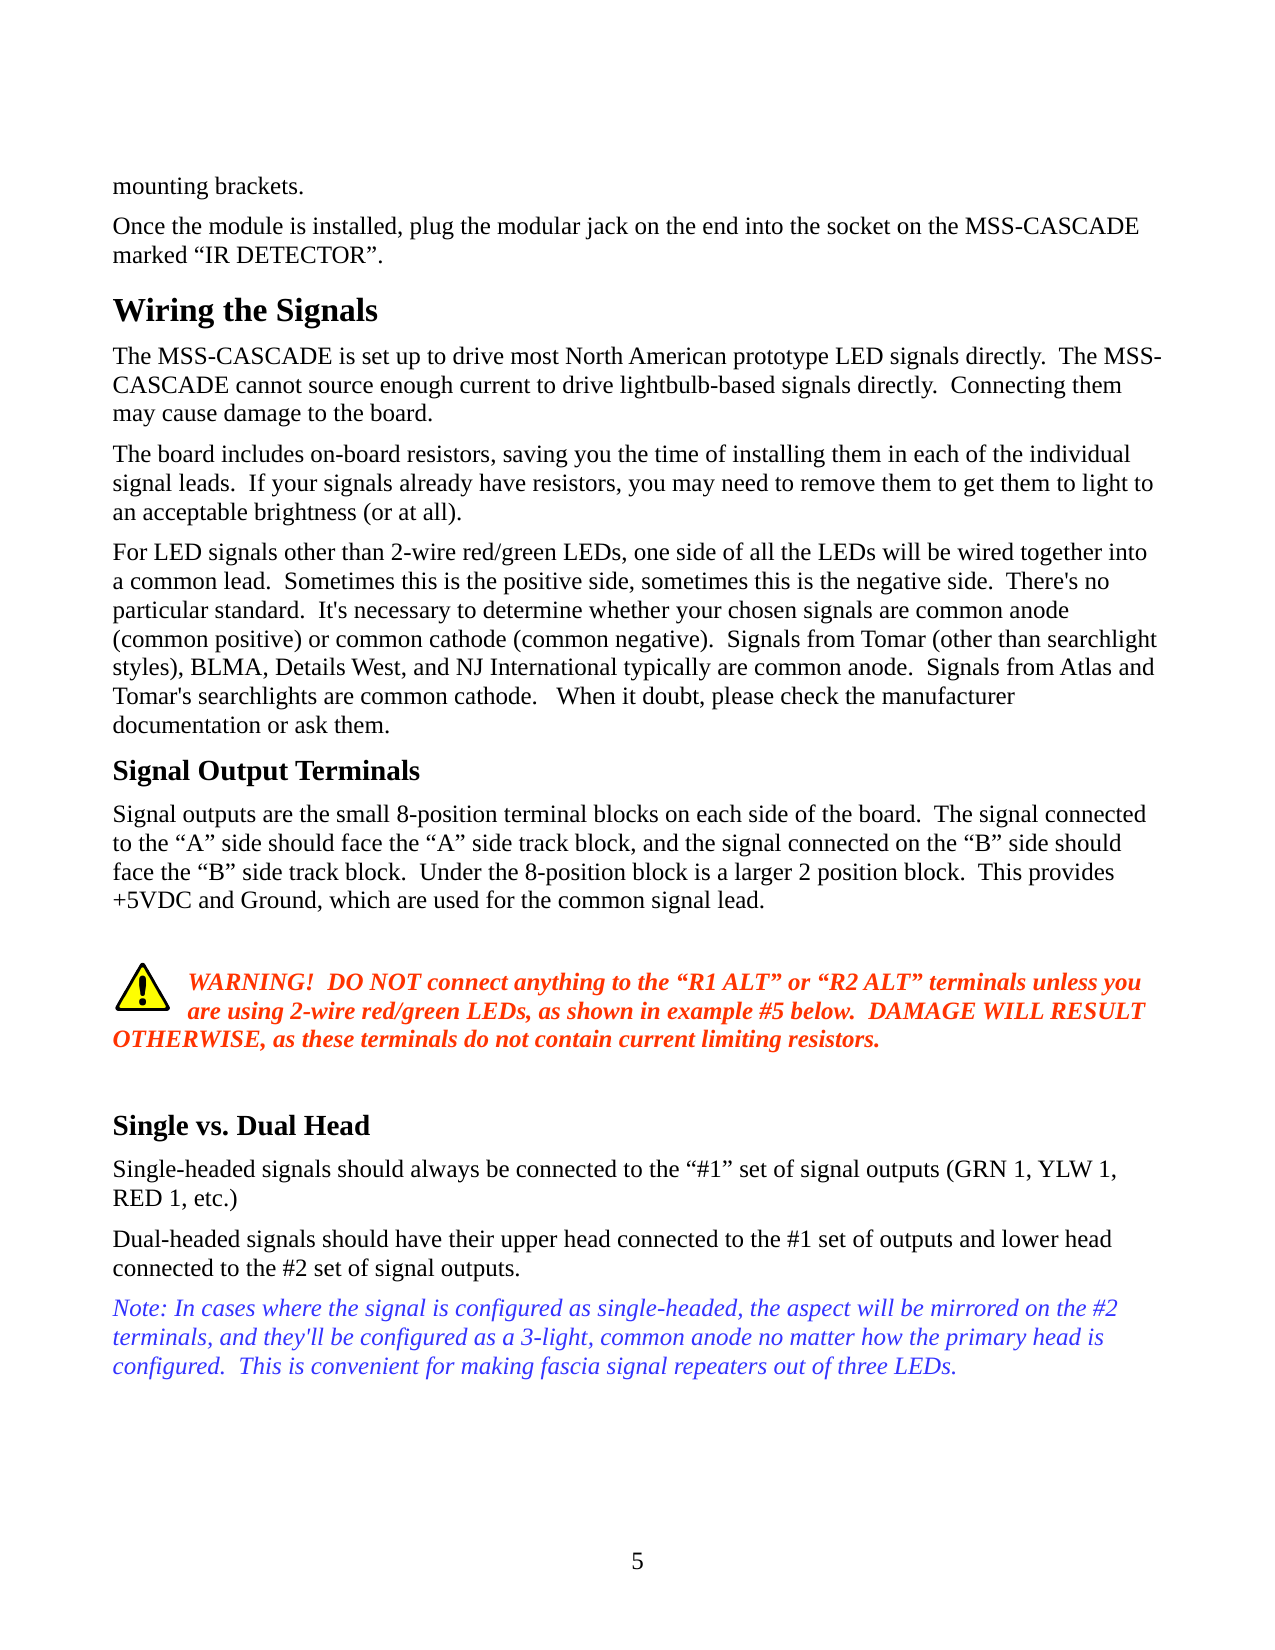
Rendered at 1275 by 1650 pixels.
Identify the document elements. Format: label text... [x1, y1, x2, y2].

text Note: In cases where the signal is configured as single-headed, the aspect will be mirrored on the #2 terminals, and they'll be configured as a 3-light, common anode no matter how the primary head is configured. This is convenient for making fascia signal repeaters out of three LEDs. [112, 1293, 1162, 1380]
subtitle Single vs. Dual Head [112, 1108, 1162, 1142]
text For LED signals other than 2-wire red/green LEDs, one side of all the LEDs will be wired together into a common lead. Sometimes this is the positive side, sometimes this is the negative side. There's no particular standard. It's necessary to determine whether your chosen signals are common anode (common positive) or common cathode (common negative). Signals from Tomar (other than searchlight styles), BLMA, Details West, and NJ International typically are common anode. Signals from Atlas and Tomar's searchlights are common cathode. When it doubt, please check the manufacturer documentation or ask them. [112, 537, 1162, 739]
text Dual-headed signals should have their upper head connected to the #1 set of outputs and lower head connected to the #2 set of signal outputs. [112, 1224, 1162, 1282]
picture [112, 960, 173, 1014]
text Single-headed signals should always be connected to the “#1” set of signal outputs (GRN 1, YLW 1, RED 1, etc.) [112, 1154, 1162, 1212]
subtitle Wiring the Signals [112, 290, 1162, 328]
text The board includes on-board resistors, saving you the time of installing them in each of the individual signal leads. If your signals already have resistors, you may need to remove them to get them to light to an acceptable brightness (or at all). [112, 439, 1162, 525]
text WARNING! DO NOT connect anything to the “R1 ALT” or “R2 ALT” terminals unless you are using 2-wire red/green LEDs, as shown in example #5 below. DAMAGE WILL RESULT OTHERWISE, as these terminals do not contain current limiting resistors. [112, 967, 1162, 1053]
subtitle Signal Output Terminals [112, 753, 1162, 787]
text Once the module is installed, plug the modular jack on the end into the socket on the MSS-CASCADE marked “IR DETECTOR”. [112, 211, 1162, 269]
text The MSS-CASCADE is set up to drive most North American prototype LED signals directly. The MSS-CASCADE cannot source enough current to drive lightbulb-based signals directly. Connecting them may cause damage to the board. [112, 341, 1162, 427]
text mounting brackets. [112, 171, 1162, 199]
text Signal outputs are the small 8-position terminal blocks on each side of the board. The signal connected to the “A” side should face the “A” side track block, and the signal connected on the “B” side should face the “B” side track block. Under the 8-position block is a larger 2 position block. This provides +5VDC and Ground, which are used for the common signal lead. [112, 799, 1162, 914]
